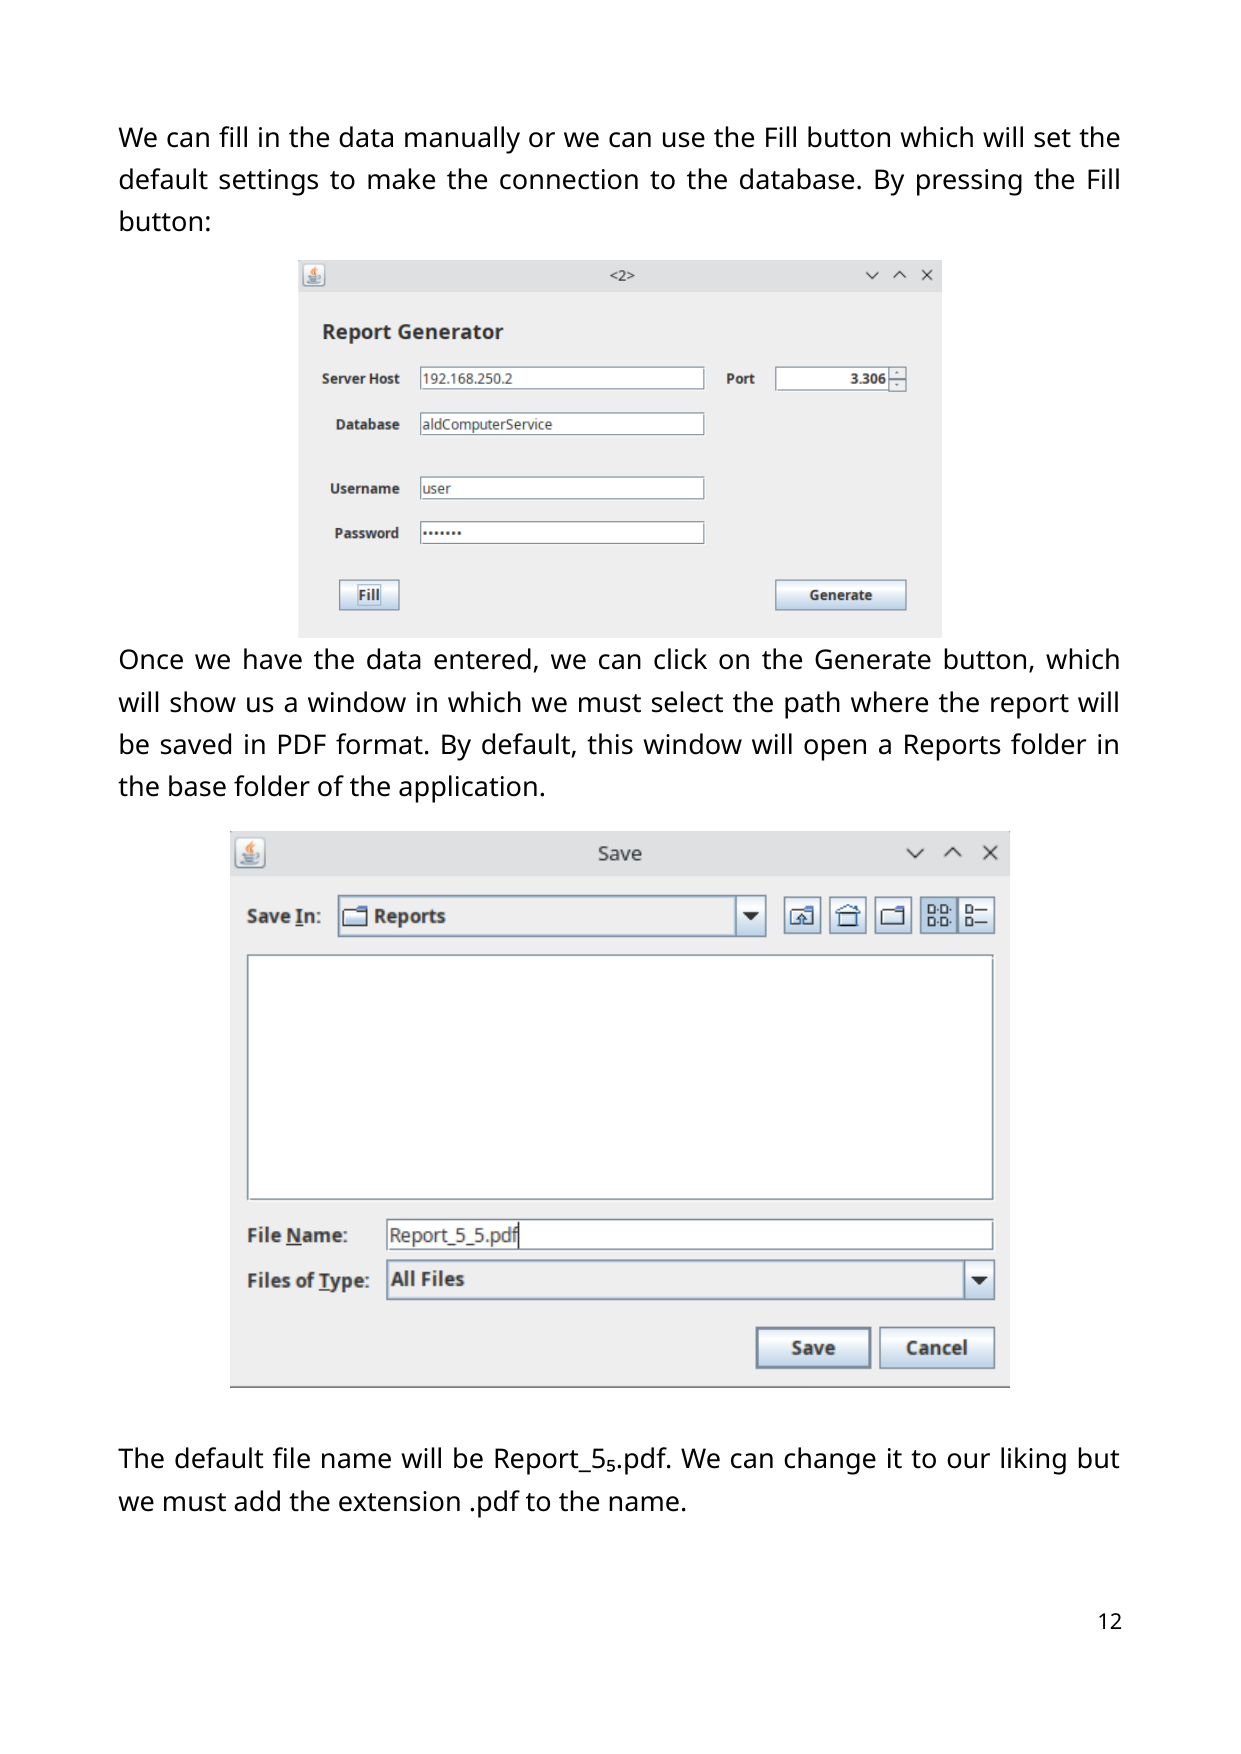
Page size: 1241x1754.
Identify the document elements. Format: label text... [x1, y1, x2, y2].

picture [298, 260, 942, 638]
text We can fill in the data manually or we can use the Fill button which will set the default settings to make the connection to the database. By pressing the Fill button: [118, 118, 1122, 240]
picture [230, 831, 1011, 1388]
text The default file name will be Report_5₅.pdf. We can change it to our liking but we must add the extension .pdf to the name. [118, 1440, 1122, 1519]
text Once we have the data entered, we can click on the Generate button, which will show us a window in which we must select the path where the report will be saved in PDF format. By default, this window will open a Reports folder in the base folder of the application. [118, 641, 1122, 805]
